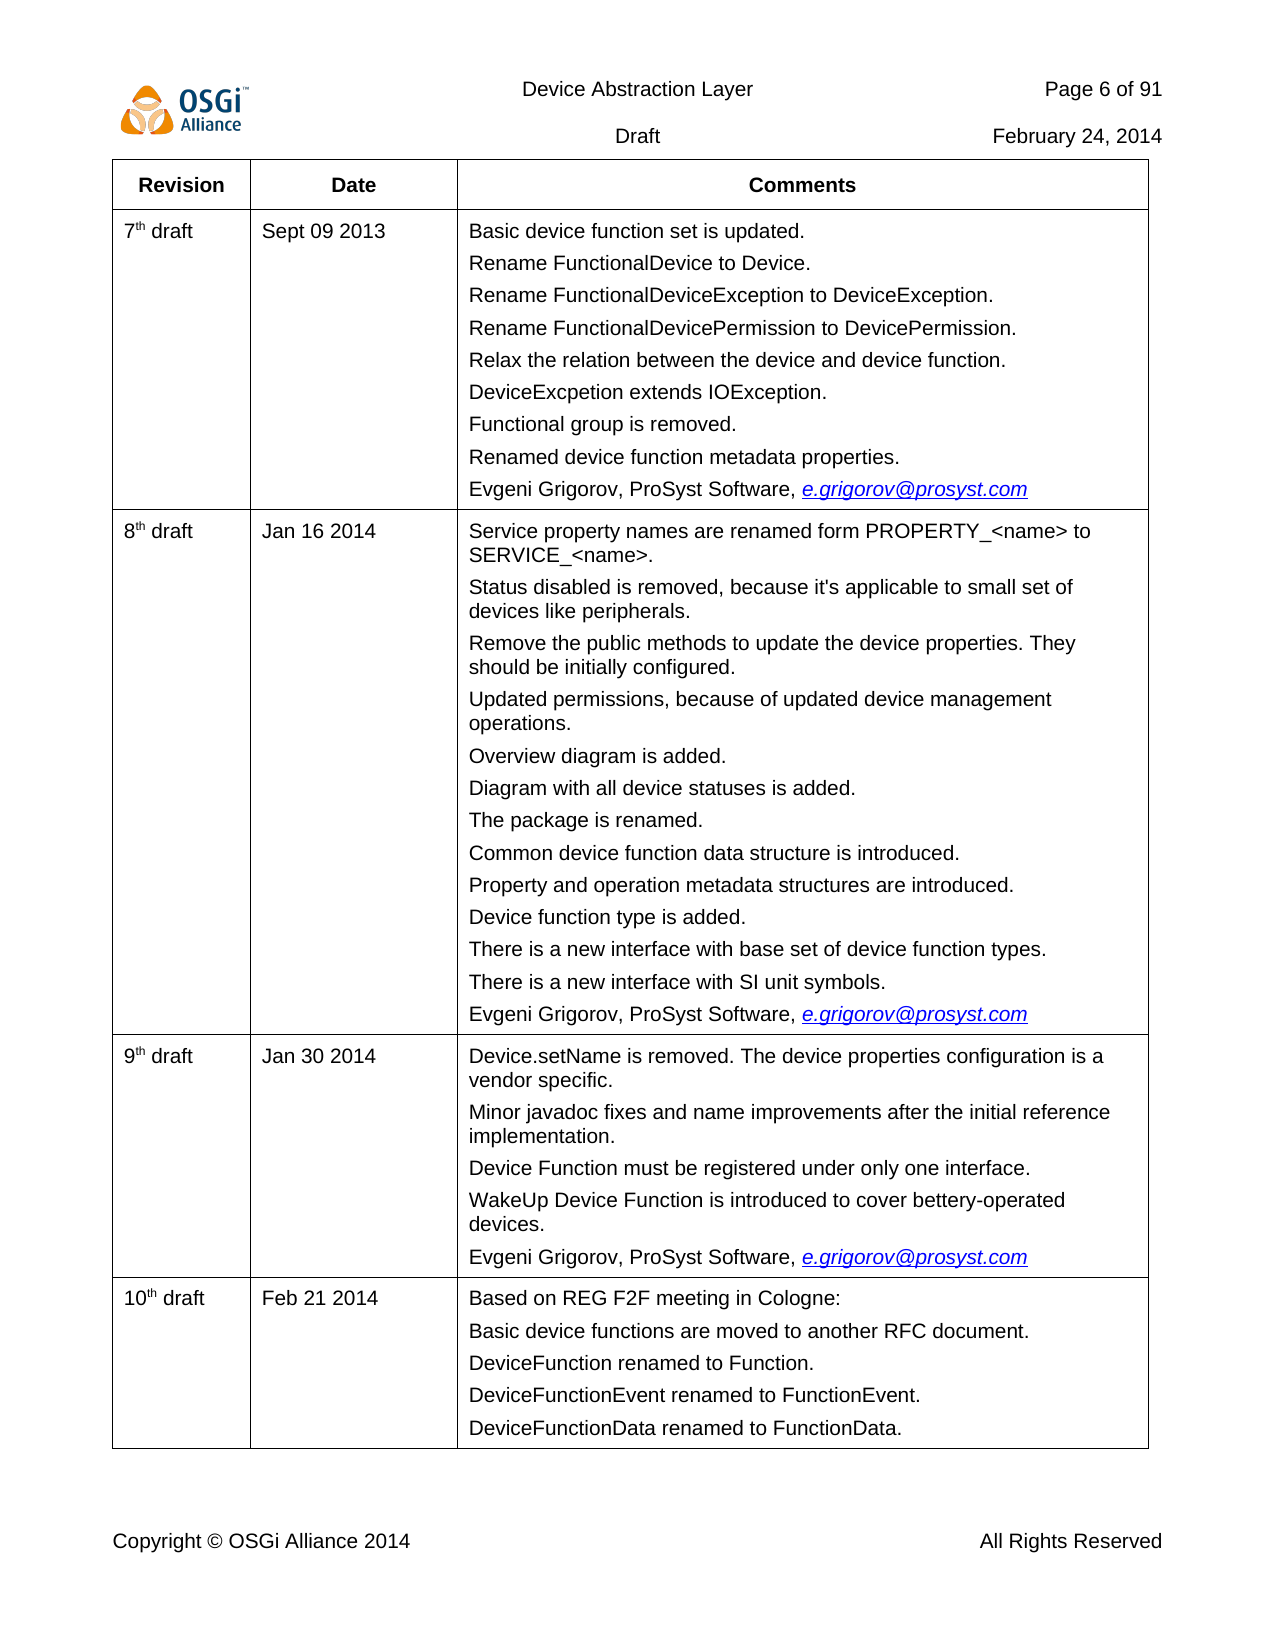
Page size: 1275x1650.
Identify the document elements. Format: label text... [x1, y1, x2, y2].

table_cell Device.setName is removed. The device properties configuration is a vendor specific. Minor javadoc fixes and name improvements after the initial reference implementation. Device Function must be registered under only one interface. WakeUp Device Function is introduced to cover bettery-operated devices. Evgeni Grigorov, ProSyst Software, e.grigorov@prosyst.com [458, 1035, 1148, 1277]
table_cell 10th draft [113, 1278, 250, 1448]
table_cell Service property names are renamed form PROPERTY_<name> to SERVICE_<name>. Status disabled is removed, because it's applicable to small set of devices like peripherals. Remove the public methods to update the device properties. They should be initially configured. Updated permissions, because of updated device management operations. Overview diagram is added. Diagram with all device statuses is added. The package is renamed. Common device function data structure is introduced. Property and operation metadata structures are introduced. Device function type is added. There is a new interface with base set of device function types. There is a new interface with SI unit symbols. Evgeni Grigorov, ProSyst Software, e.grigorov@prosyst.com [458, 510, 1148, 1034]
table_header Date [251, 160, 457, 209]
table_cell Jan 30 2014 [251, 1035, 457, 1277]
table_cell 7th draft [113, 210, 250, 509]
table_cell Basic device function set is updated. Rename FunctionalDevice to Device. Rename FunctionalDeviceException to DeviceException. Rename FunctionalDevicePermission to DevicePermission. Relax the relation between the device and device function. DeviceExcpetion extends IOException. Functional group is removed. Renamed device function metadata properties. Evgeni Grigorov, ProSyst Software, e.grigorov@prosyst.com [458, 210, 1148, 509]
table_cell Sept 09 2013 [251, 210, 457, 509]
table_header Revision [113, 160, 250, 209]
table_cell 8th draft [113, 510, 250, 1034]
picture [113, 78, 257, 142]
table_cell Based on REG F2F meeting in Cologne: Basic device functions are moved to another RFC document. DeviceFunction renamed to Function. DeviceFunctionEvent renamed to FunctionEvent. DeviceFunctionData renamed to FunctionData. [458, 1278, 1148, 1448]
table_cell Feb 21 2014 [251, 1278, 457, 1448]
table_cell 9th draft [113, 1035, 250, 1277]
table_cell Jan 16 2014 [251, 510, 457, 1034]
table_header Comments [458, 160, 1148, 209]
